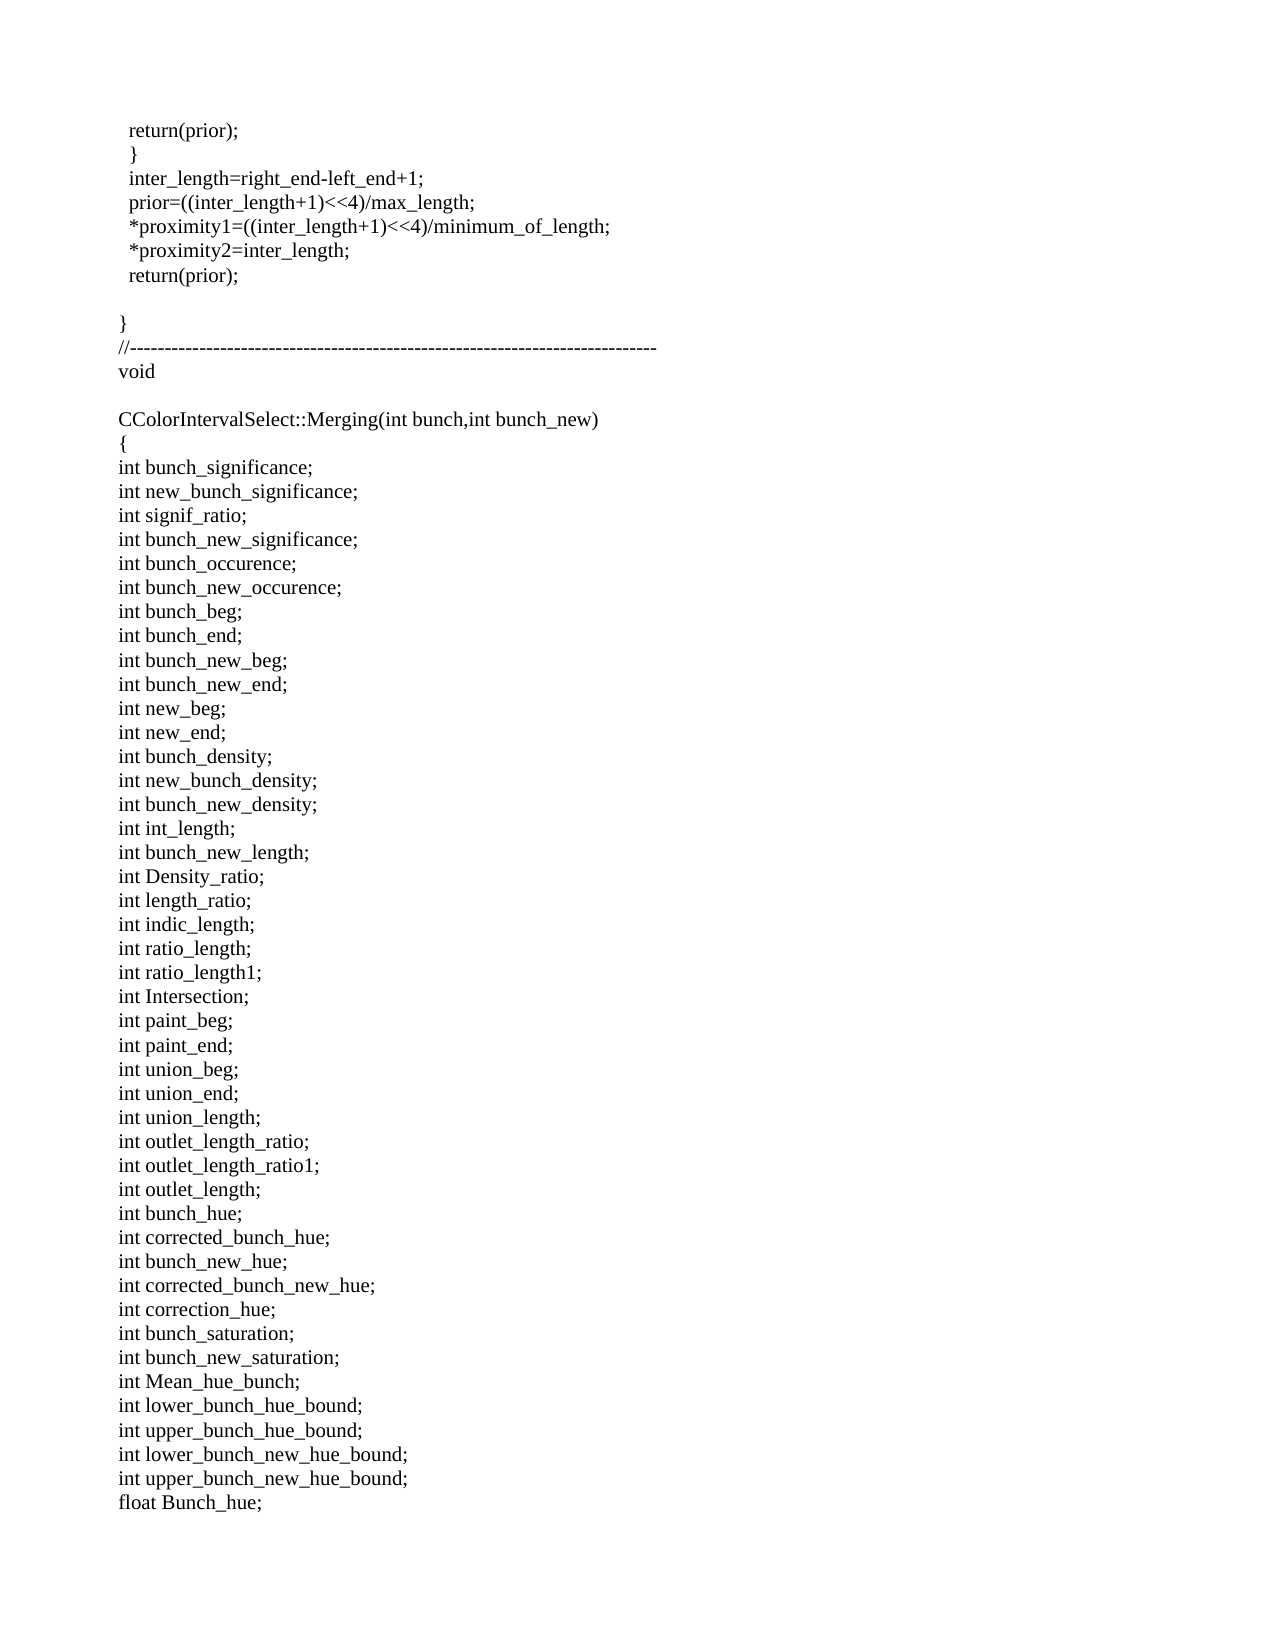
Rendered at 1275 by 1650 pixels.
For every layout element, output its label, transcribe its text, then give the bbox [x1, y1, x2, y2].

text } [118, 142, 1157, 166]
text return(prior); [118, 262, 1157, 287]
text int new_end; [118, 720, 1157, 744]
text int outlet_length; [118, 1177, 1157, 1201]
text int bunch_new_end; [118, 672, 1157, 696]
text int paint_end; [118, 1032, 1157, 1057]
text int bunch_saturation; [118, 1321, 1157, 1345]
text int lower_bunch_hue_bound; [118, 1393, 1157, 1417]
text int union_beg; [118, 1057, 1157, 1081]
text int bunch_new_beg; [118, 647, 1157, 672]
text int upper_bunch_new_hue_bound; [118, 1466, 1157, 1490]
text { [118, 431, 1157, 455]
text } [118, 311, 1157, 335]
text int upper_bunch_hue_bound; [118, 1417, 1157, 1442]
text int correction_hue; [118, 1297, 1157, 1321]
text *proximity2=inter_length; [118, 238, 1157, 262]
text int length_ratio; [118, 888, 1157, 912]
text int outlet_length_ratio1; [118, 1153, 1157, 1177]
text int indic_length; [118, 912, 1157, 936]
text int signif_ratio; [118, 503, 1157, 527]
text int lower_bunch_new_hue_bound; [118, 1442, 1157, 1466]
text int bunch_new_density; [118, 792, 1157, 816]
text return(prior); [118, 118, 1157, 142]
text int Intersection; [118, 984, 1157, 1008]
text float Bunch_hue; [118, 1490, 1157, 1514]
text int bunch_significance; [118, 455, 1157, 479]
text int ratio_length; [118, 936, 1157, 960]
text int Density_ratio; [118, 864, 1157, 888]
text int union_length; [118, 1105, 1157, 1129]
text int bunch_end; [118, 623, 1157, 647]
text int Mean_hue_bunch; [118, 1369, 1157, 1393]
text int corrected_bunch_hue; [118, 1225, 1157, 1249]
text int ratio_length1; [118, 960, 1157, 984]
text CColorIntervalSelect::Merging(int bunch,int bunch_new) [118, 407, 1157, 431]
text int bunch_hue; [118, 1201, 1157, 1225]
text int bunch_density; [118, 744, 1157, 768]
text int new_bunch_density; [118, 768, 1157, 792]
text void [118, 359, 1157, 383]
text prior=((inter_length+1)<<4)/max_length; [118, 190, 1157, 214]
text int bunch_new_length; [118, 840, 1157, 864]
text int bunch_beg; [118, 599, 1157, 623]
text int union_end; [118, 1081, 1157, 1105]
text int bunch_new_saturation; [118, 1345, 1157, 1369]
text int bunch_new_significance; [118, 527, 1157, 551]
text //---------------------------------------------------------------------------- [118, 335, 1157, 359]
text int bunch_new_hue; [118, 1249, 1157, 1273]
text inter_length=right_end-left_end+1; [118, 166, 1157, 190]
text int bunch_new_occurence; [118, 575, 1157, 599]
text int corrected_bunch_new_hue; [118, 1273, 1157, 1297]
text int outlet_length_ratio; [118, 1129, 1157, 1153]
text int new_beg; [118, 696, 1157, 720]
text int new_bunch_significance; [118, 479, 1157, 503]
text *proximity1=((inter_length+1)<<4)/minimum_of_length; [118, 214, 1157, 238]
text int int_length; [118, 816, 1157, 840]
text int bunch_occurence; [118, 551, 1157, 575]
text int paint_beg; [118, 1008, 1157, 1032]
